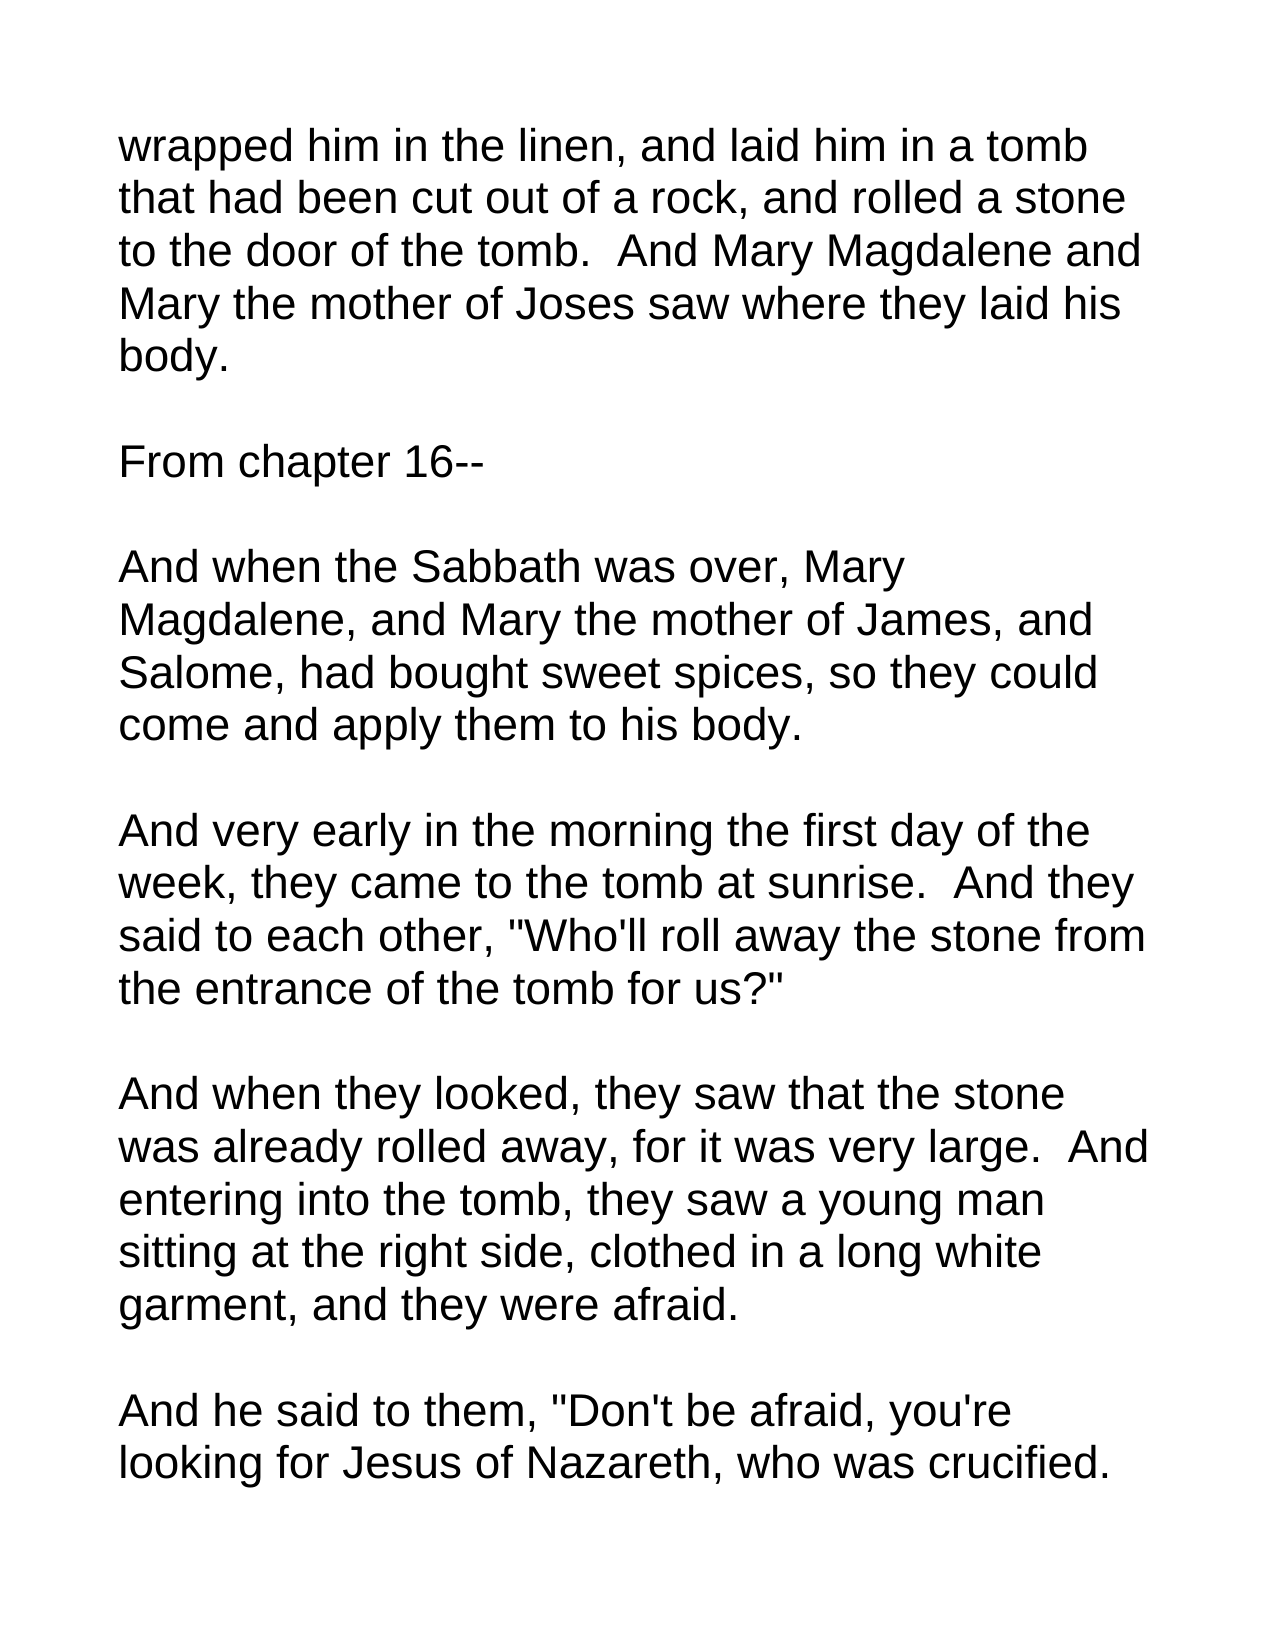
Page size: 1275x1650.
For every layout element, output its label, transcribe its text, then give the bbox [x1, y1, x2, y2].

text And when the Sabbath was over, Mary Magdalene, and Mary the mother of James, and Salome, had bought sweet spices, so they could come and apply them to his body. [118, 540, 1157, 751]
text wrapped him in the linen, and laid him in a tomb that had been cut out of a rock, and rolled a stone to the door of the tomb. And Mary Magdalene and Mary the mother of Joses saw where they laid his body. [118, 118, 1157, 382]
text And very early in the morning the first day of the week, they came to the tomb at sunrise. And they said to each other, "Who'll roll away the stone from the entrance of the tomb for us?" [118, 803, 1157, 1014]
text And he said to them, "Don't be afraid, you're looking for Jesus of Nazareth, who was crucified. [118, 1383, 1157, 1488]
text From chapter 16-- [118, 434, 1157, 487]
text And when they looked, they saw that the stone was already rolled away, for it was very large. And entering into the tomb, they saw a young man sitting at the right side, clothed in a long white garment, and they were afraid. [118, 1067, 1157, 1330]
